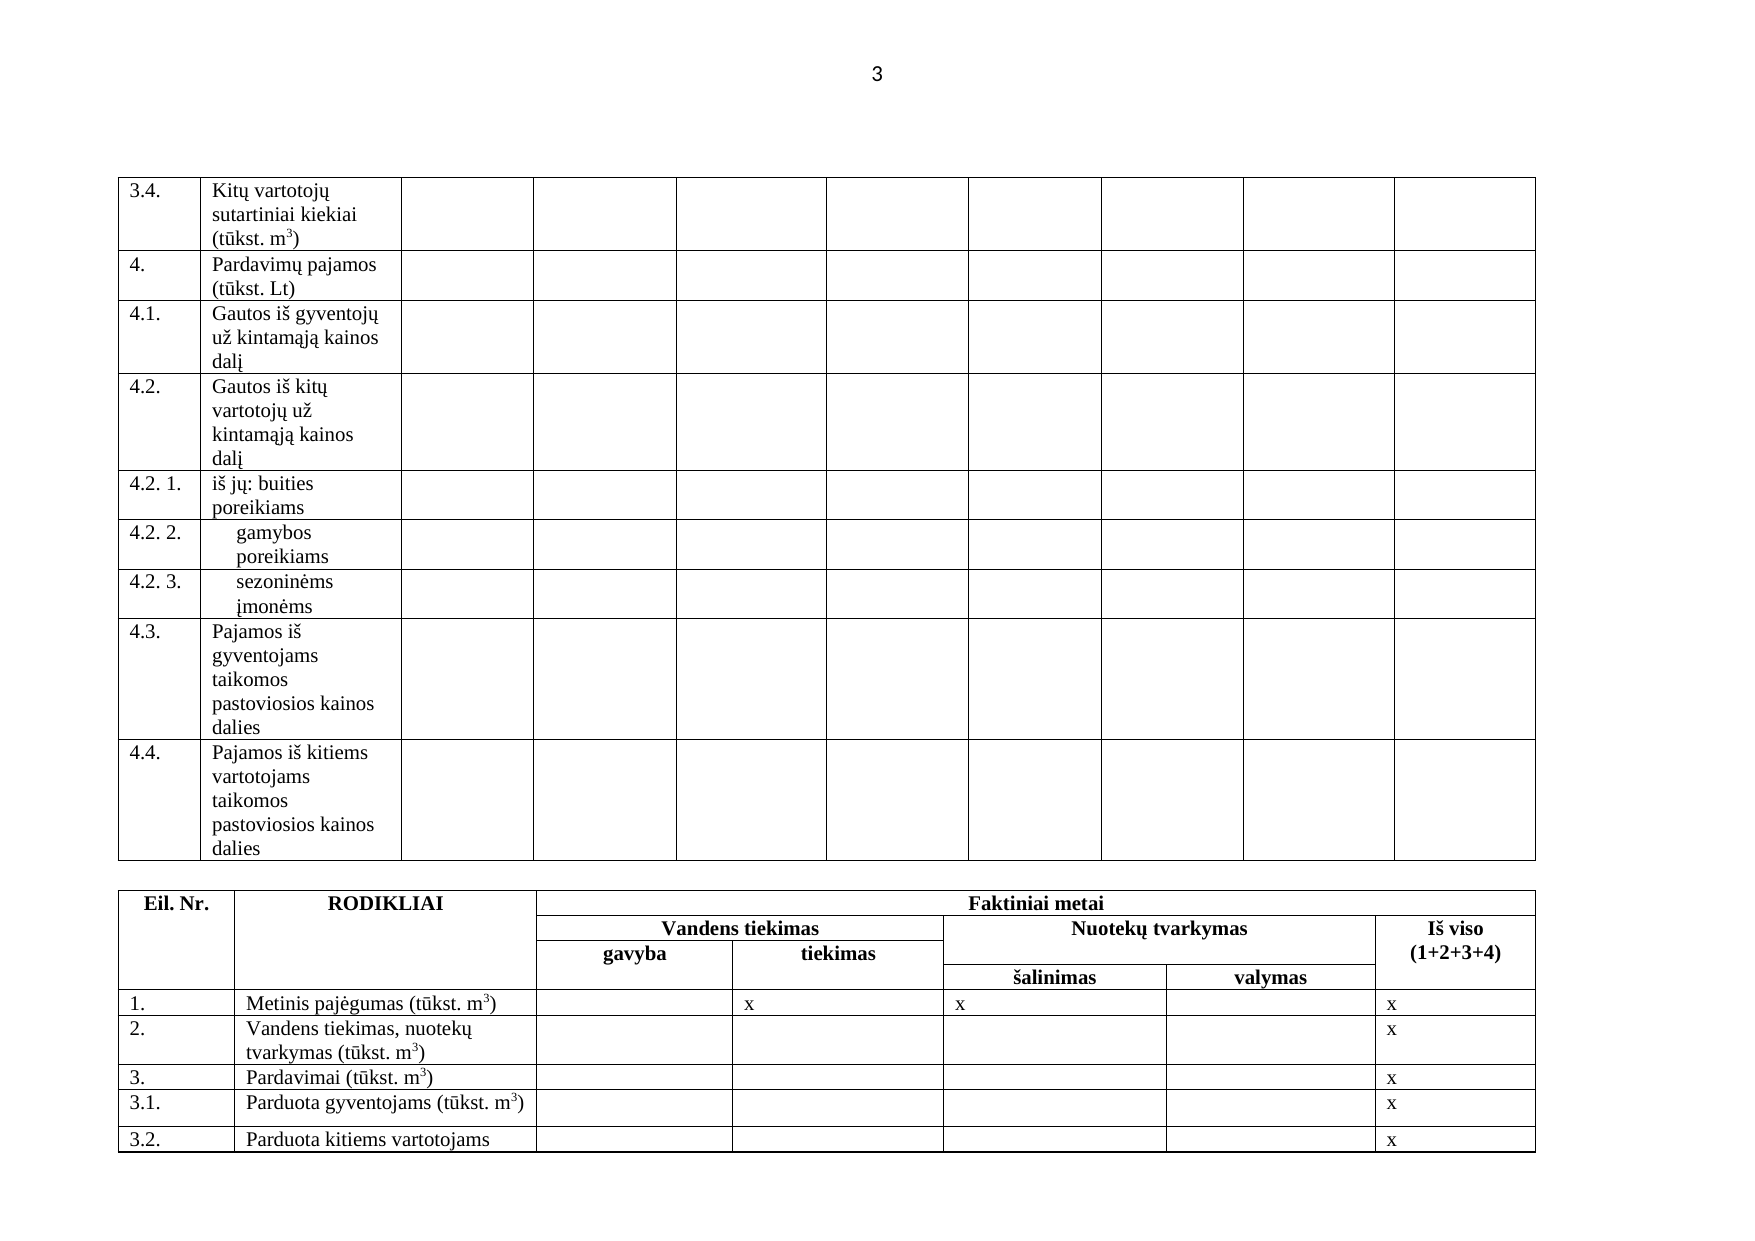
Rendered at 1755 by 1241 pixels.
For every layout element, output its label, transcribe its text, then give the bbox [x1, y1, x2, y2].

table_cell [677, 178, 826, 250]
table_cell 4.2. [119, 374, 200, 470]
table_cell Pajamos iš gyventojams taikomos pastoviosios kainos dalies [201, 619, 401, 739]
table_cell [537, 1090, 732, 1126]
table_cell 4.2. 2. [119, 520, 200, 568]
table_cell Parduota kitiems vartotojams [235, 1127, 536, 1151]
table_cell gavyba [537, 941, 732, 989]
table_cell 4.1. [119, 301, 200, 373]
table_cell gamybos poreikiams [201, 520, 401, 568]
table_cell x [1376, 990, 1535, 1014]
table_cell [827, 471, 968, 519]
table_cell [1102, 178, 1243, 250]
table_cell [537, 990, 732, 1014]
table_cell 3.4. [119, 178, 200, 250]
table_cell [1102, 251, 1243, 299]
table_cell [1395, 374, 1535, 470]
table_cell [944, 1127, 1166, 1151]
table_cell [1167, 1016, 1375, 1064]
table_cell Metinis pajėgumas (tūkst. m3) [235, 990, 536, 1014]
table_cell 2. [119, 1016, 234, 1064]
table_cell [677, 570, 826, 618]
table_header RODIKLIAI [235, 891, 536, 989]
table_cell [677, 471, 826, 519]
table_cell valymas [1167, 965, 1375, 989]
table_cell [402, 520, 533, 568]
table_cell [1102, 570, 1243, 618]
table_cell [1244, 178, 1394, 250]
table_cell [733, 1127, 943, 1151]
table_cell [1102, 471, 1243, 519]
table_cell [534, 178, 676, 250]
table_cell [733, 1090, 943, 1126]
table_cell [1395, 301, 1535, 373]
table_cell 4.3. [119, 619, 200, 739]
table_cell x [1376, 1065, 1535, 1089]
table_cell [969, 374, 1101, 470]
table_cell [1167, 990, 1375, 1014]
table_cell [534, 740, 676, 860]
table_cell [534, 570, 676, 618]
table_cell [1244, 471, 1394, 519]
table_cell [677, 619, 826, 739]
table_cell [1395, 619, 1535, 739]
table_header Faktiniai metai [537, 891, 1535, 915]
table_cell [534, 374, 676, 470]
table_cell [733, 1065, 943, 1089]
table_cell [402, 619, 533, 739]
table_cell [534, 520, 676, 568]
table_cell x [1376, 1090, 1535, 1126]
table_cell [1244, 619, 1394, 739]
table_cell [1167, 1065, 1375, 1089]
table_cell 4.2. 1. [119, 471, 200, 519]
table_cell [827, 570, 968, 618]
table_cell [1102, 520, 1243, 568]
table_cell sezoninėms įmonėms [201, 570, 401, 618]
table_cell [677, 740, 826, 860]
table_cell 4. [119, 251, 200, 299]
table_cell [537, 1016, 732, 1064]
table_cell iš jų: buities poreikiams [201, 471, 401, 519]
table_cell [1167, 1127, 1375, 1151]
table_cell [677, 251, 826, 299]
table_cell šalinimas [944, 965, 1166, 989]
table_cell Pardavimų pajamos (tūkst. Lt) [201, 251, 401, 299]
table_cell [827, 374, 968, 470]
table_cell 3.1. [119, 1090, 234, 1126]
table_cell [1102, 301, 1243, 373]
table_cell [969, 251, 1101, 299]
table_cell 4.2. 3. [119, 570, 200, 618]
table_cell [969, 301, 1101, 373]
table_cell [402, 740, 533, 860]
table_cell Parduota gyventojams (tūkst. m3) [235, 1090, 536, 1126]
table_cell [537, 1065, 732, 1089]
table_cell [1244, 520, 1394, 568]
table_cell [1102, 740, 1243, 860]
table_cell x [1376, 1016, 1535, 1064]
table_cell Gautos iš kitų vartotojų už kintamąją kainos dalį [201, 374, 401, 470]
table_cell [402, 301, 533, 373]
table_cell [969, 471, 1101, 519]
table_cell [1244, 251, 1394, 299]
table_cell Nuotekų tvarkymas [944, 916, 1375, 964]
table_cell [1102, 619, 1243, 739]
table_cell [969, 570, 1101, 618]
table_cell [534, 619, 676, 739]
table_cell [1395, 178, 1535, 250]
table_cell 3.2. [119, 1127, 234, 1151]
table_cell [1395, 251, 1535, 299]
table_cell Pardavimai (tūkst. m3) [235, 1065, 536, 1089]
table_cell 3. [119, 1065, 234, 1089]
table_cell [677, 374, 826, 470]
table_cell [402, 374, 533, 470]
table_cell 1. [119, 990, 234, 1014]
table_cell [537, 1127, 732, 1151]
table_cell [402, 251, 533, 299]
table_cell [402, 471, 533, 519]
table_cell tiekimas [733, 941, 943, 989]
table_cell [534, 251, 676, 299]
table_cell [827, 301, 968, 373]
table_cell [1244, 374, 1394, 470]
table_cell [1244, 301, 1394, 373]
table_cell Kitų vartotojų sutartiniai kiekiai (tūkst. m3) [201, 178, 401, 250]
table_cell [944, 1065, 1166, 1089]
table_cell [677, 301, 826, 373]
table_cell Gautos iš gyventojų už kintamąją kainos dalį [201, 301, 401, 373]
table_cell [827, 740, 968, 860]
table_header Eil. Nr. [119, 891, 234, 989]
table_cell [1395, 570, 1535, 618]
table_cell [1244, 740, 1394, 860]
table_cell [944, 1016, 1166, 1064]
table_cell [827, 520, 968, 568]
table_cell 4.4. [119, 740, 200, 860]
table_cell [733, 1016, 943, 1064]
table_cell Vandens tiekimas [537, 916, 943, 940]
table_cell x [733, 990, 943, 1014]
table_cell Vandens tiekimas, nuotekų tvarkymas (tūkst. m3) [235, 1016, 536, 1064]
table_cell [1395, 740, 1535, 860]
table_cell Iš viso (1+2+3+4) [1376, 916, 1535, 989]
table_cell [402, 570, 533, 618]
table_cell [969, 619, 1101, 739]
table_cell [969, 520, 1101, 568]
table_cell [827, 178, 968, 250]
table_cell Pajamos iš kitiems vartotojams taikomos pastoviosios kainos dalies [201, 740, 401, 860]
table_cell [1395, 471, 1535, 519]
table_cell [969, 178, 1101, 250]
table_cell [1244, 570, 1394, 618]
table_cell x [944, 990, 1166, 1014]
table_cell [827, 619, 968, 739]
table_cell [969, 740, 1101, 860]
table_cell [402, 178, 533, 250]
table_cell [1167, 1090, 1375, 1126]
table_cell [827, 251, 968, 299]
table_cell x [1376, 1127, 1535, 1151]
table_cell [1102, 374, 1243, 470]
table_cell [1395, 520, 1535, 568]
table_cell [677, 520, 826, 568]
table_cell [534, 301, 676, 373]
table_cell [534, 471, 676, 519]
table_cell [944, 1090, 1166, 1126]
